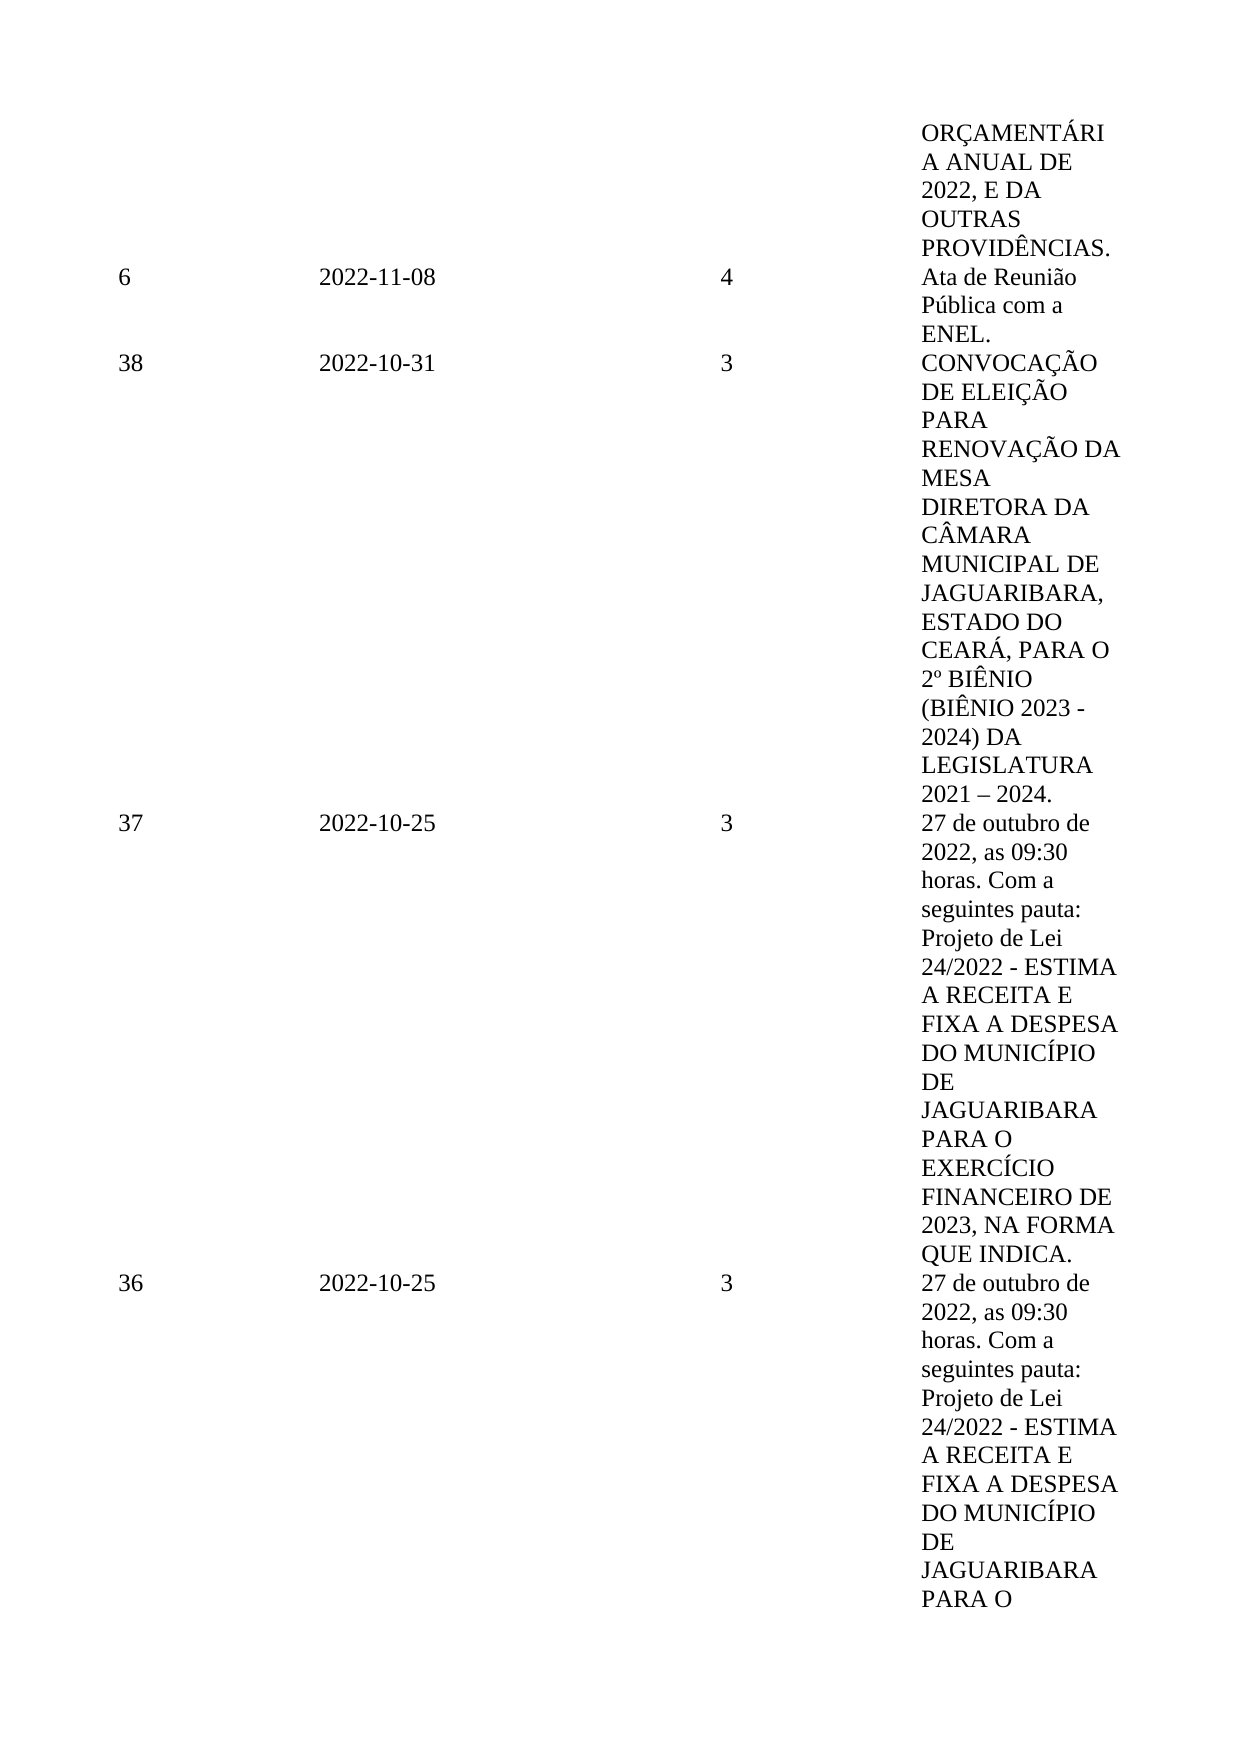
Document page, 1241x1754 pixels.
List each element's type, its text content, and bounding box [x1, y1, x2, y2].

table_cell CONVOCAÇÃO DE ELEIÇÃO PARA RENOVAÇÃO DA MESA DIRETORA DA CÂMARA MUNICIPAL DE JAGUARIBARA, ESTADO DO CEARÁ, PARA O 2º BIÊNIO (BIÊNIO 2023 - 2024) DA LEGISLATURA 2021 – 2024. [921, 348, 1122, 808]
table_cell [520, 808, 720, 1268]
table_cell [520, 118, 720, 262]
table_cell [720, 118, 921, 262]
table_cell 36 [118, 1268, 319, 1613]
table_cell 4 [720, 262, 921, 348]
table_cell 2022-10-31 [319, 348, 519, 808]
table_cell [520, 348, 720, 808]
table_cell 2022-10-25 [319, 808, 519, 1268]
table_cell 3 [720, 1268, 921, 1613]
table_cell 38 [118, 348, 319, 808]
table_cell 3 [720, 348, 921, 808]
table_cell 2022-11-08 [319, 262, 519, 348]
table_cell [319, 118, 519, 262]
table_cell 37 [118, 808, 319, 1268]
table_cell Ata de Reunião Pública com a ENEL. [921, 262, 1122, 348]
table_cell 27 de outubro de 2022, as 09:30 horas. Com a seguintes pauta: Projeto de Lei 24/2022 - ESTIMA A RECEITA E FIXA A DESPESA DO MUNICÍPIO DE JAGUARIBARA PARA O [921, 1268, 1122, 1613]
table_cell 3 [720, 808, 921, 1268]
table_cell ORÇAMENTÁRIA ANUAL DE 2022, E DA OUTRAS PROVIDÊNCIAS. [921, 118, 1122, 262]
table_cell 6 [118, 262, 319, 348]
table_cell [520, 262, 720, 348]
table_cell [520, 1268, 720, 1613]
table_cell 2022-10-25 [319, 1268, 519, 1613]
table_cell [118, 118, 319, 262]
table_cell 27 de outubro de 2022, as 09:30 horas. Com a seguintes pauta: Projeto de Lei 24/2022 - ESTIMA A RECEITA E FIXA A DESPESA DO MUNICÍPIO DE JAGUARIBARA PARA O EXERCÍCIO FINANCEIRO DE 2023, NA FORMA QUE INDICA. [921, 808, 1122, 1268]
